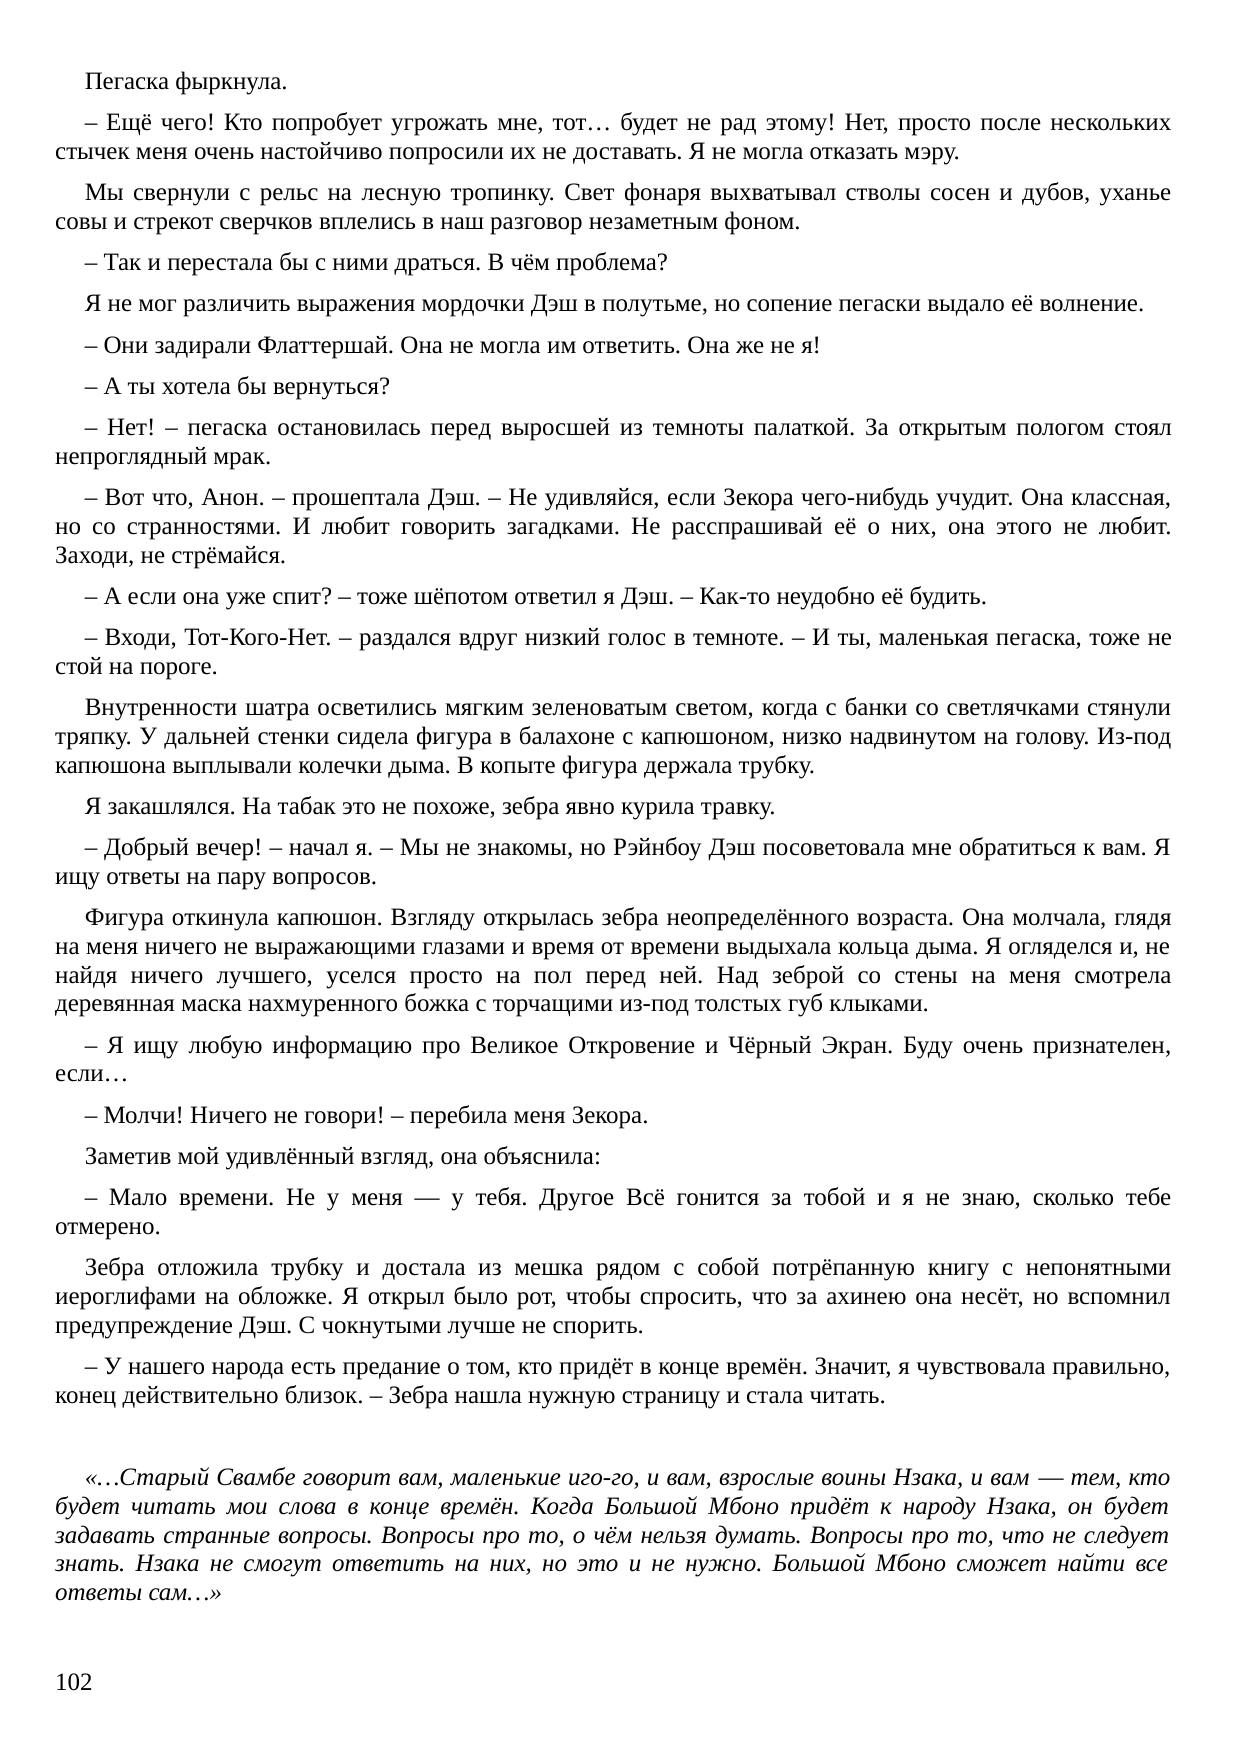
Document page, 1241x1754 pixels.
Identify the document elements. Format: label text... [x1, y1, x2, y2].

text – Входи, Тот-Кого-Нет. – раздался вдруг низкий голос в темноте. – И ты, маленькая пегаска, тоже не стой на пороге. [55, 622, 1173, 680]
text – А ты хотела бы вернуться? [55, 371, 1173, 400]
text – У нашего народа есть предание о том, кто придёт в конце времён. Значит, я чувствовала правильно, конец действительно близок. – Зебра нашла нужную страницу и стала читать. [55, 1351, 1173, 1408]
text – Так и перестала бы с ними драться. В чём проблема? [55, 247, 1173, 276]
text – Я ищу любую информацию про Великое Откровение и Чёрный Экран. Буду очень признателен, если… [55, 1030, 1173, 1087]
text Внутренности шатра осветились мягким зеленоватым светом, когда с банки со светлячками стянули тряпку. У дальней стенки сидела фигура в балахоне с капюшоном, низко надвинутом на голову. Из-под капюшона выплывали колечки дыма. В копыте фигура держала трубку. [55, 692, 1173, 778]
text Я закашлялся. На табак это не похоже, зебра явно курила травку. [55, 791, 1173, 820]
text Зебра отложила трубку и достала из мешка рядом с собой потрёпанную книгу с непонятными иероглифами на обложке. Я открыл было рот, чтобы спросить, что за ахинею она несёт, но вспомнил предупреждение Дэш. С чокнутыми лучше не спорить. [55, 1252, 1173, 1338]
text – Молчи! Ничего не говори! – перебила меня Зекора. [55, 1100, 1173, 1128]
text – Мало времени. Не у меня — у тебя. Другое Всё гонится за тобой и я не знаю, сколько тебе отмерено. [55, 1182, 1173, 1240]
text – Нет! – пегаска остановилась перед выросшей из темноты палаткой. За открытым пологом стоял непроглядный мрак. [55, 412, 1173, 470]
text – А если она уже спит? – тоже шёпотом ответил я Дэш. – Как-то неудобно её будить. [55, 581, 1173, 610]
text Заметив мой удивлённый взгляд, она объяснила: [55, 1141, 1173, 1170]
text «…Старый Свамбе говорит вам, маленькие иго-го, и вам, взрослые воины Нзака, и вам — тем, кто будет читать мои слова в конце времён. Когда Большой Мбоно придёт к народу Нзака, он будет задавать странные вопросы. Вопросы про то, о чём нельзя думать. Вопросы про то, что не следует знать. Нзака не смогут ответить на них, но это и не нужно. Большой Мбоно сможет найти все ответы сам…» [55, 1462, 1173, 1606]
text – Вот что, Анон. – прошептала Дэш. – Не удивляйся, если Зекора чего-нибудь учудит. Она классная, но со странностями. И любит говорить загадками. Не расспрашивай её о них, она этого не любит. Заходи, не стрёмайся. [55, 482, 1173, 568]
text Фигура откинула капюшон. Взгляду открылась зебра неопределённого возраста. Она молчала, глядя на меня ничего не выражающими глазами и время от времени выдыхала кольца дыма. Я огляделся и, не найдя ничего лучшего, уселся просто на пол перед ней. Над зеброй со стены на меня смотрела деревянная маска нахмуренного божка с торчащими из-под толстых губ клыками. [55, 902, 1173, 1017]
text – Ещё чего! Кто попробует угрожать мне, тот… будет не рад этому! Нет, просто после нескольких стычек меня очень настойчиво попросили их не доставать. Я не могла отказать мэру. [55, 107, 1173, 165]
text Я не мог различить выражения мордочки Дэш в полутьме, но сопение пегаски выдало её волнение. [55, 288, 1173, 317]
text – Добрый вечер! – начал я. – Мы не знакомы, но Рэйнбоу Дэш посоветовала мне обратиться к вам. Я ищу ответы на пару вопросов. [55, 832, 1173, 890]
text Мы свернули с рельс на лесную тропинку. Свет фонаря выхватывал стволы сосен и дубов, уханье совы и стрекот сверчков вплелись в наш разговор незаметным фоном. [55, 177, 1173, 235]
text Пегаска фыркнула. [55, 66, 1173, 95]
text – Они задирали Флаттершай. Она не могла им ответить. Она же не я! [55, 330, 1173, 358]
